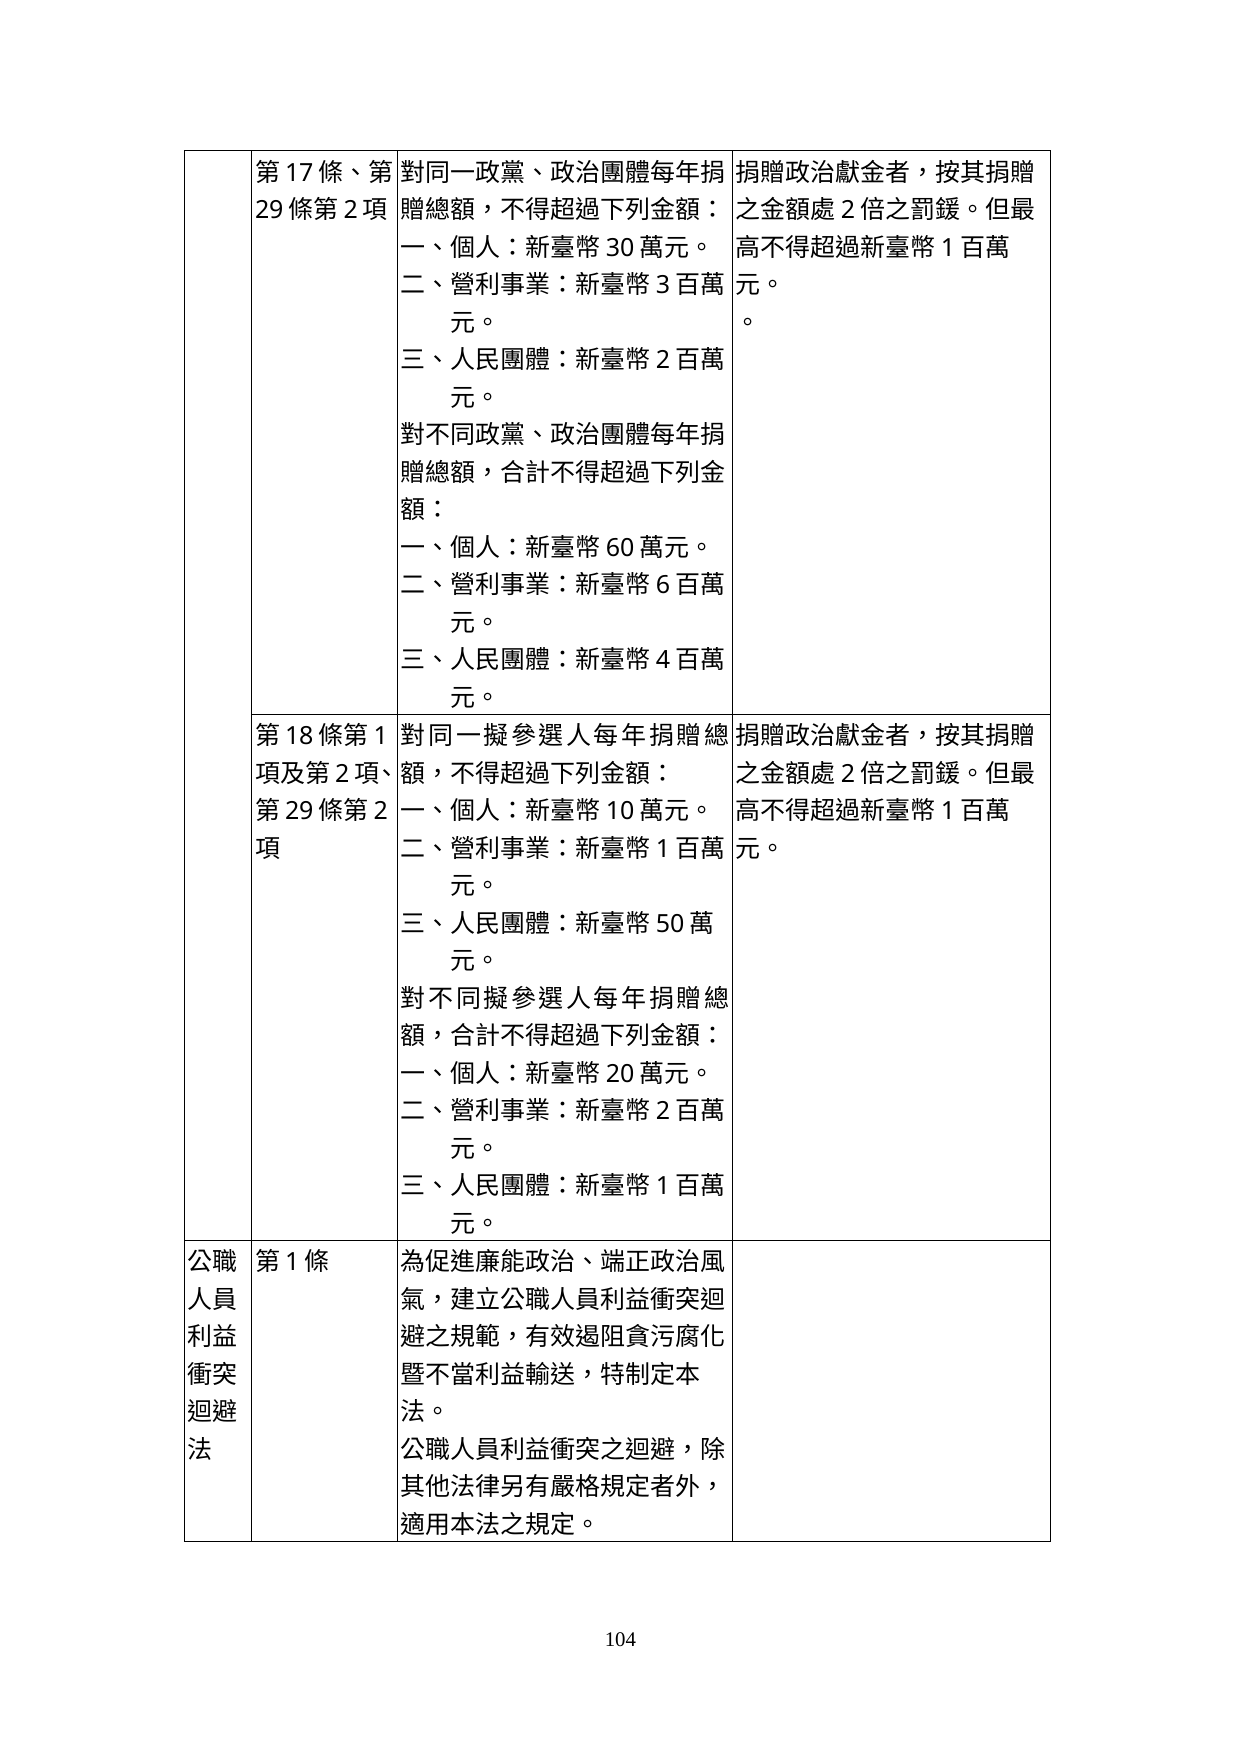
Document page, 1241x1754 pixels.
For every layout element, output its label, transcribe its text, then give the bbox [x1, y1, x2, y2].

table_cell 公職人員利益衝突迴避法 [185, 1241, 251, 1541]
table_cell 捐贈政治獻金者，按其捐贈之金額處2倍之罰鍰。但最高不得超過新臺幣1百萬元。 。 [733, 151, 1050, 713]
table_cell 為促進廉能政治、端正政治風氣，建立公職人員利益衝突迴避之規範，有效遏阻貪污腐化暨不當利益輸送，特制定本法。 公職人員利益衝突之迴避，除其他法律另有嚴格規定者外，適用本法之規定。 [398, 1241, 732, 1541]
table_cell 第18條第1項及第2項、第29條第2項 [252, 715, 397, 1239]
table_cell 對同一政黨、政治團體每年捐贈總額，不得超過下列金額： 一、個人：新臺幣30萬元。 二、營利事業：新臺幣3百萬元。 三、人民團體：新臺幣2百萬元。 對不同政黨、政治團體每年捐贈總額，合計不得超過下列金額： 一、個人：新臺幣60萬元。 二、營利事業：新臺幣6百萬元。 三、人民團體：新臺幣4百萬元。 [398, 151, 732, 713]
table_cell 對同一擬參選人每年捐贈總額，不得超過下列金額： 一、個人：新臺幣10萬元。 二、營利事業：新臺幣1百萬元。 三、人民團體：新臺幣50萬元。 對不同擬參選人每年捐贈總額，合計不得超過下列金額： 一、個人：新臺幣20萬元。 二、營利事業：新臺幣2百萬元。 三、人民團體：新臺幣1百萬元。 [398, 715, 732, 1239]
table_cell 第1條 [252, 1241, 397, 1541]
table_cell 第17條、第29條第2項 [252, 151, 397, 713]
table_cell [733, 1241, 1050, 1541]
table_cell 捐贈政治獻金者，按其捐贈之金額處2倍之罰鍰。但最高不得超過新臺幣1百萬元。 [733, 715, 1050, 1239]
